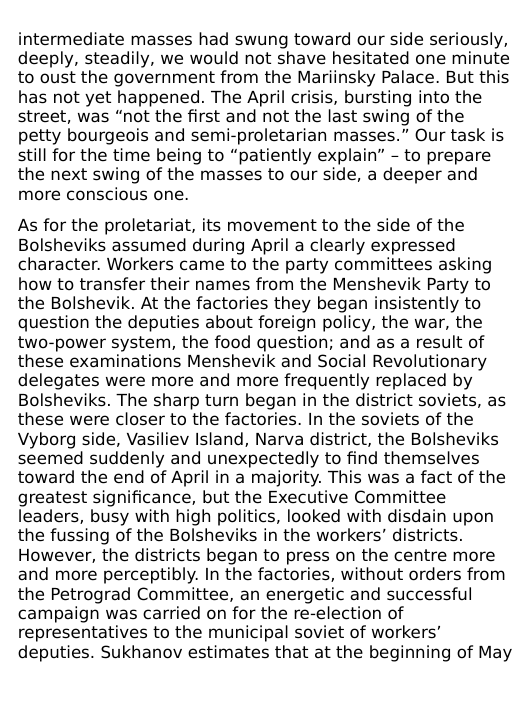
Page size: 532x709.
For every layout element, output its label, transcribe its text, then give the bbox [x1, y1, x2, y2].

text intermediate masses had swung toward our side seriously, deeply, steadily, we would not shave hesitated one minute to oust the government from the Mariinsky Palace. But this has not yet happened. The April crisis, bursting into the street, was “not the first and not the last swing of the petty bourgeois and semi-proletarian masses.” Our task is still for the time being to “patiently explain” – to prepare the next swing of the masses to our side, a deeper and more conscious one. [18, 29, 514, 204]
text As for the proletariat, its movement to the side of the Bolsheviks assumed during April a clearly expressed character. Workers came to the party committees asking how to transfer their names from the Menshevik Party to the Bolshevik. At the factories they began insistently to question the deputies about foreign policy, the war, the two-power system, the food question; and as a result of these examinations Menshevik and Social Revolutionary delegates were more and more frequently replaced by Bolsheviks. The sharp turn began in the district soviets, as these were closer to the factories. In the soviets of the Vyborg side, Vasiliev Island, Narva district, the Bolsheviks seemed suddenly and unexpectedly to find themselves toward the end of April in a majority. This was a fact of the greatest significance, but the Executive Committee leaders, busy with high politics, looked with disdain upon the fussing of the Bolsheviks in the workers’ districts. However, the districts began to press on the centre more and more perceptibly. In the factories, without orders from the Petrograd Committee, an energetic and successful campaign was carried on for the re-election of representatives to the municipal soviet of workers’ deputies. Sukhanov estimates that at the beginning of May [18, 216, 514, 662]
